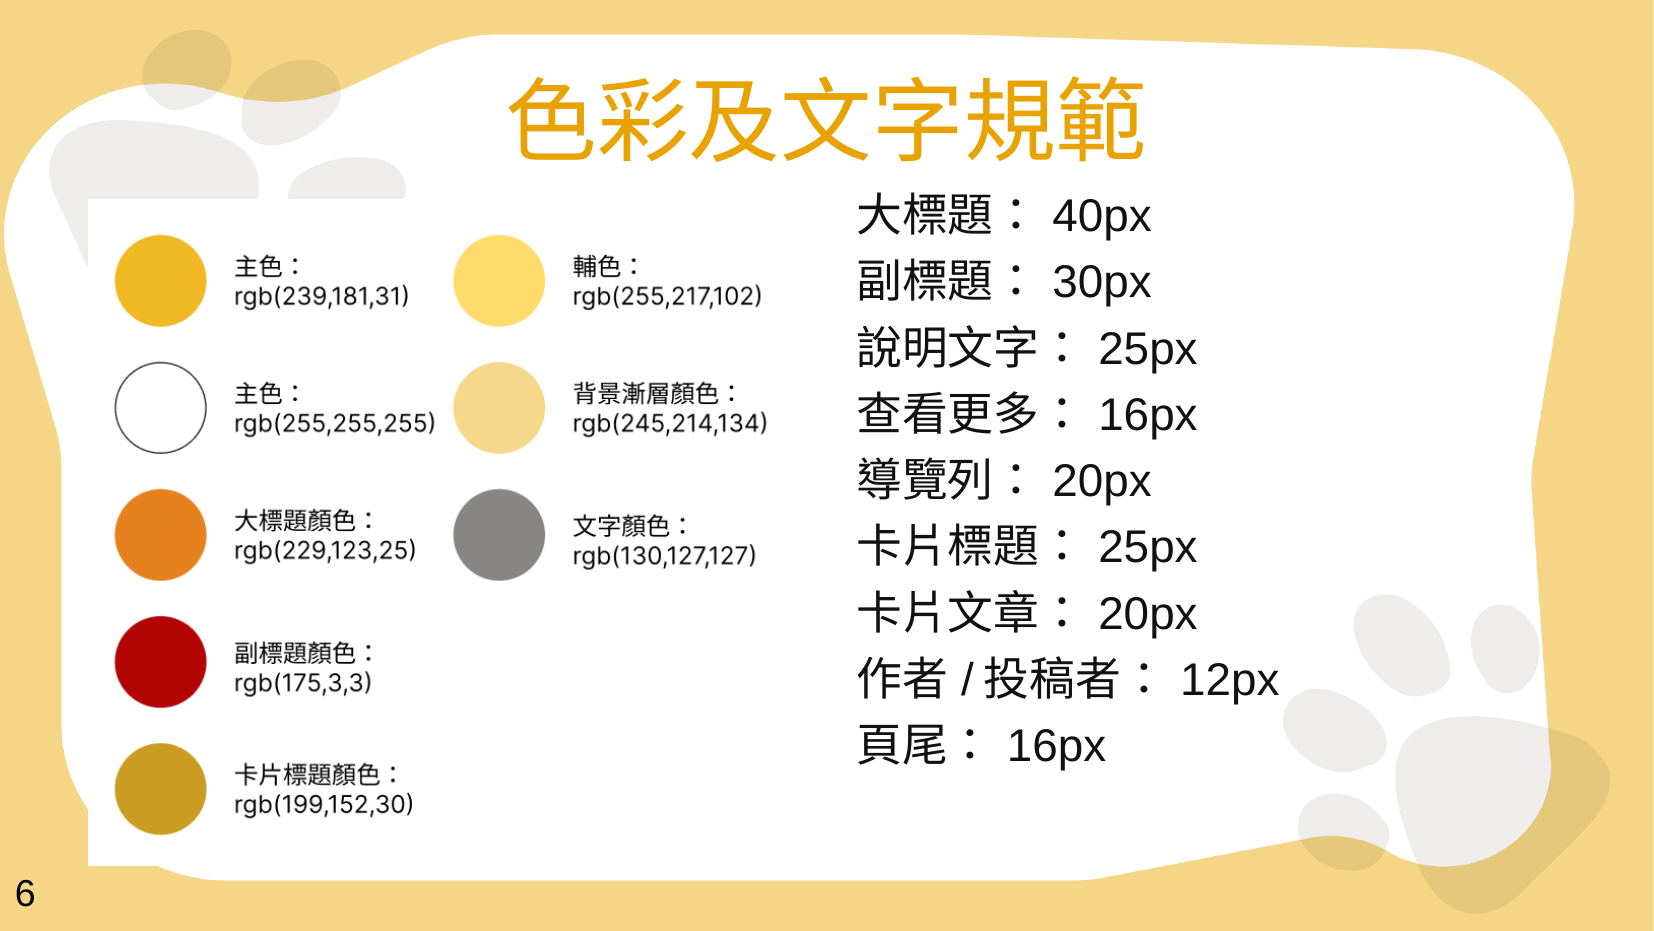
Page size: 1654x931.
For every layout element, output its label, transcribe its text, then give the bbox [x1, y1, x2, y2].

text_box 15 [0, 865, 460, 931]
subtitle 大標題：40px 副標題：30px 說明文字：25px 查看更多：16px 導覽列：20px 卡片標題：25px 卡片文章：20px 作者/投稿者：12px 頁尾：16px [856, 188, 1601, 915]
title 色彩及文字規範 [82, 37, 1571, 193]
picture [0, 0, 1654, 931]
